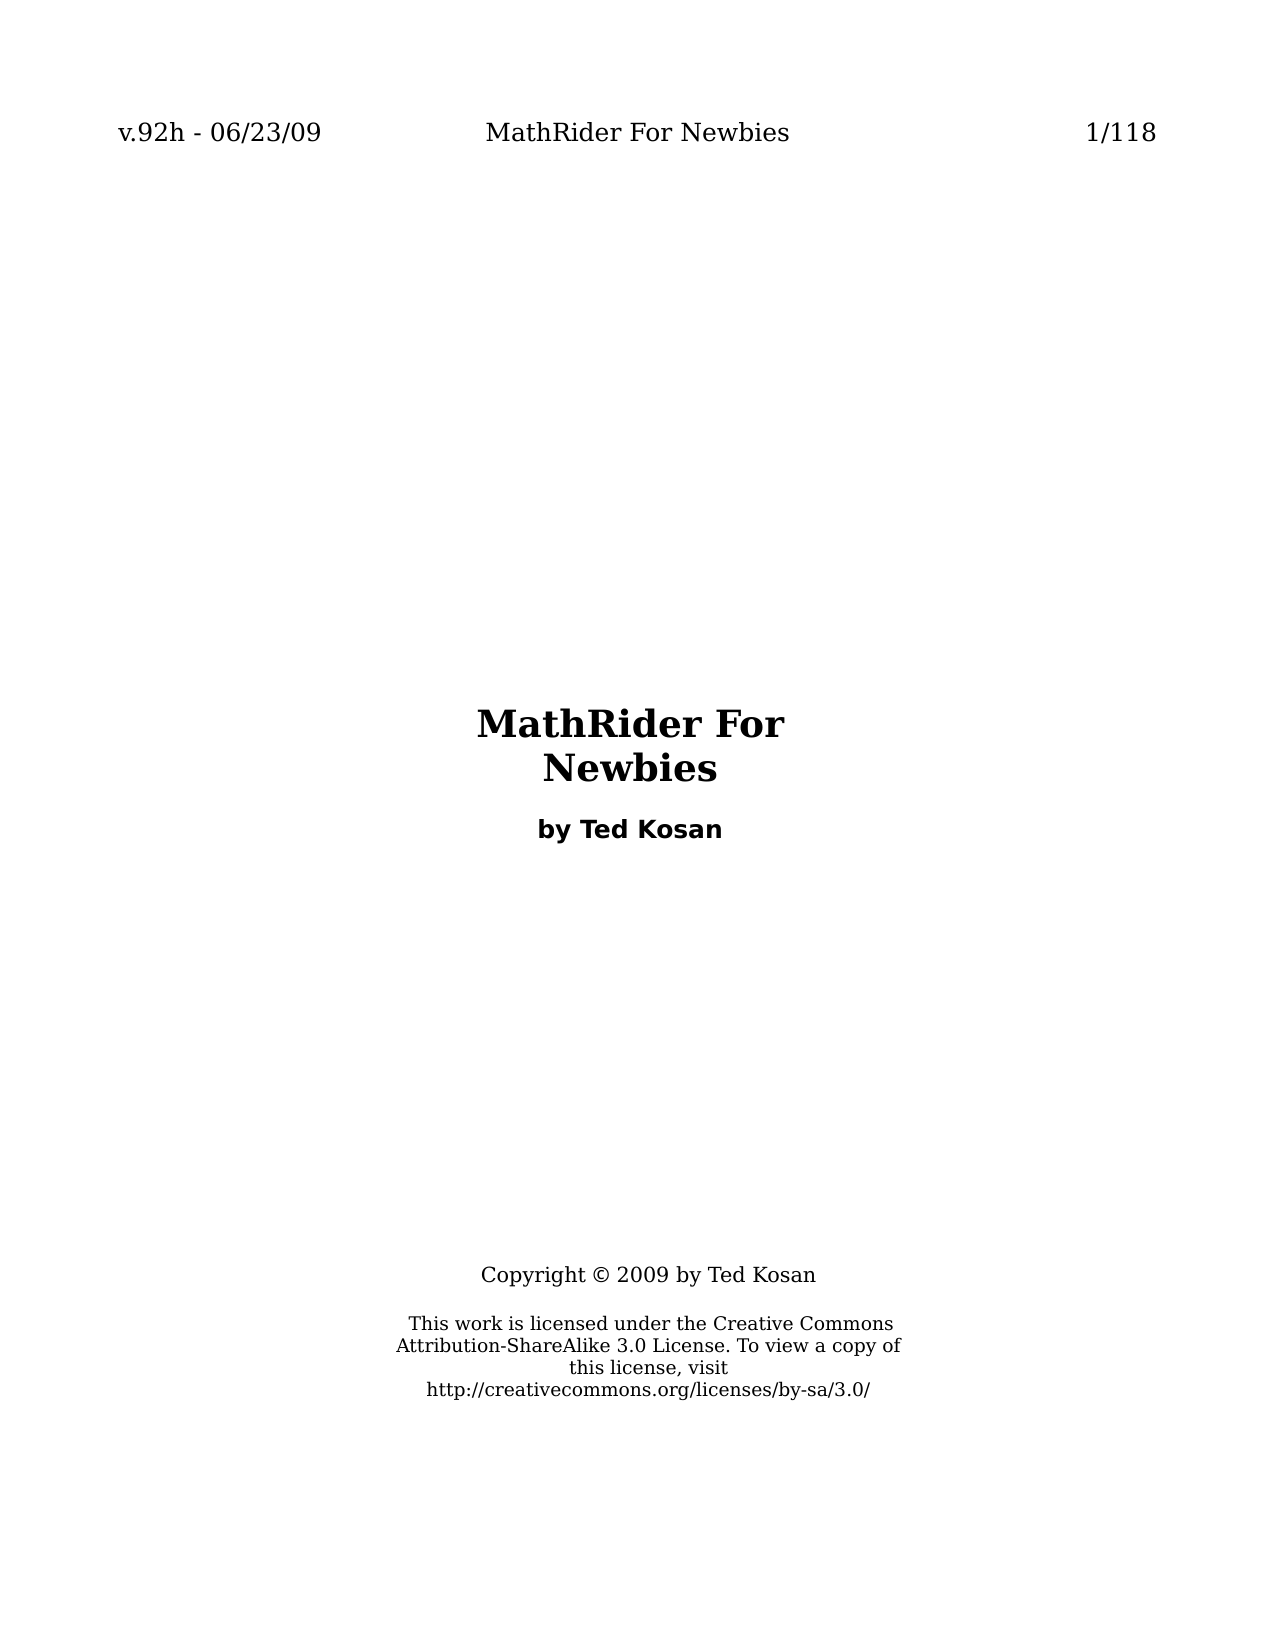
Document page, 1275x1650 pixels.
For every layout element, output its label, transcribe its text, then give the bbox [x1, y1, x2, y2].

text by Ted Kosan [427, 815, 832, 844]
text This work is licensed under the Creative Commons Attribution-ShareAlike 3.0 License. To view a copy of this license, visit http://creativecommons.org/licenses/by-sa/3.0/ [382, 1313, 915, 1401]
text Copyright © 2009 by Ted Kosan [382, 1260, 915, 1289]
text MathRider For Newbies [427, 702, 832, 790]
